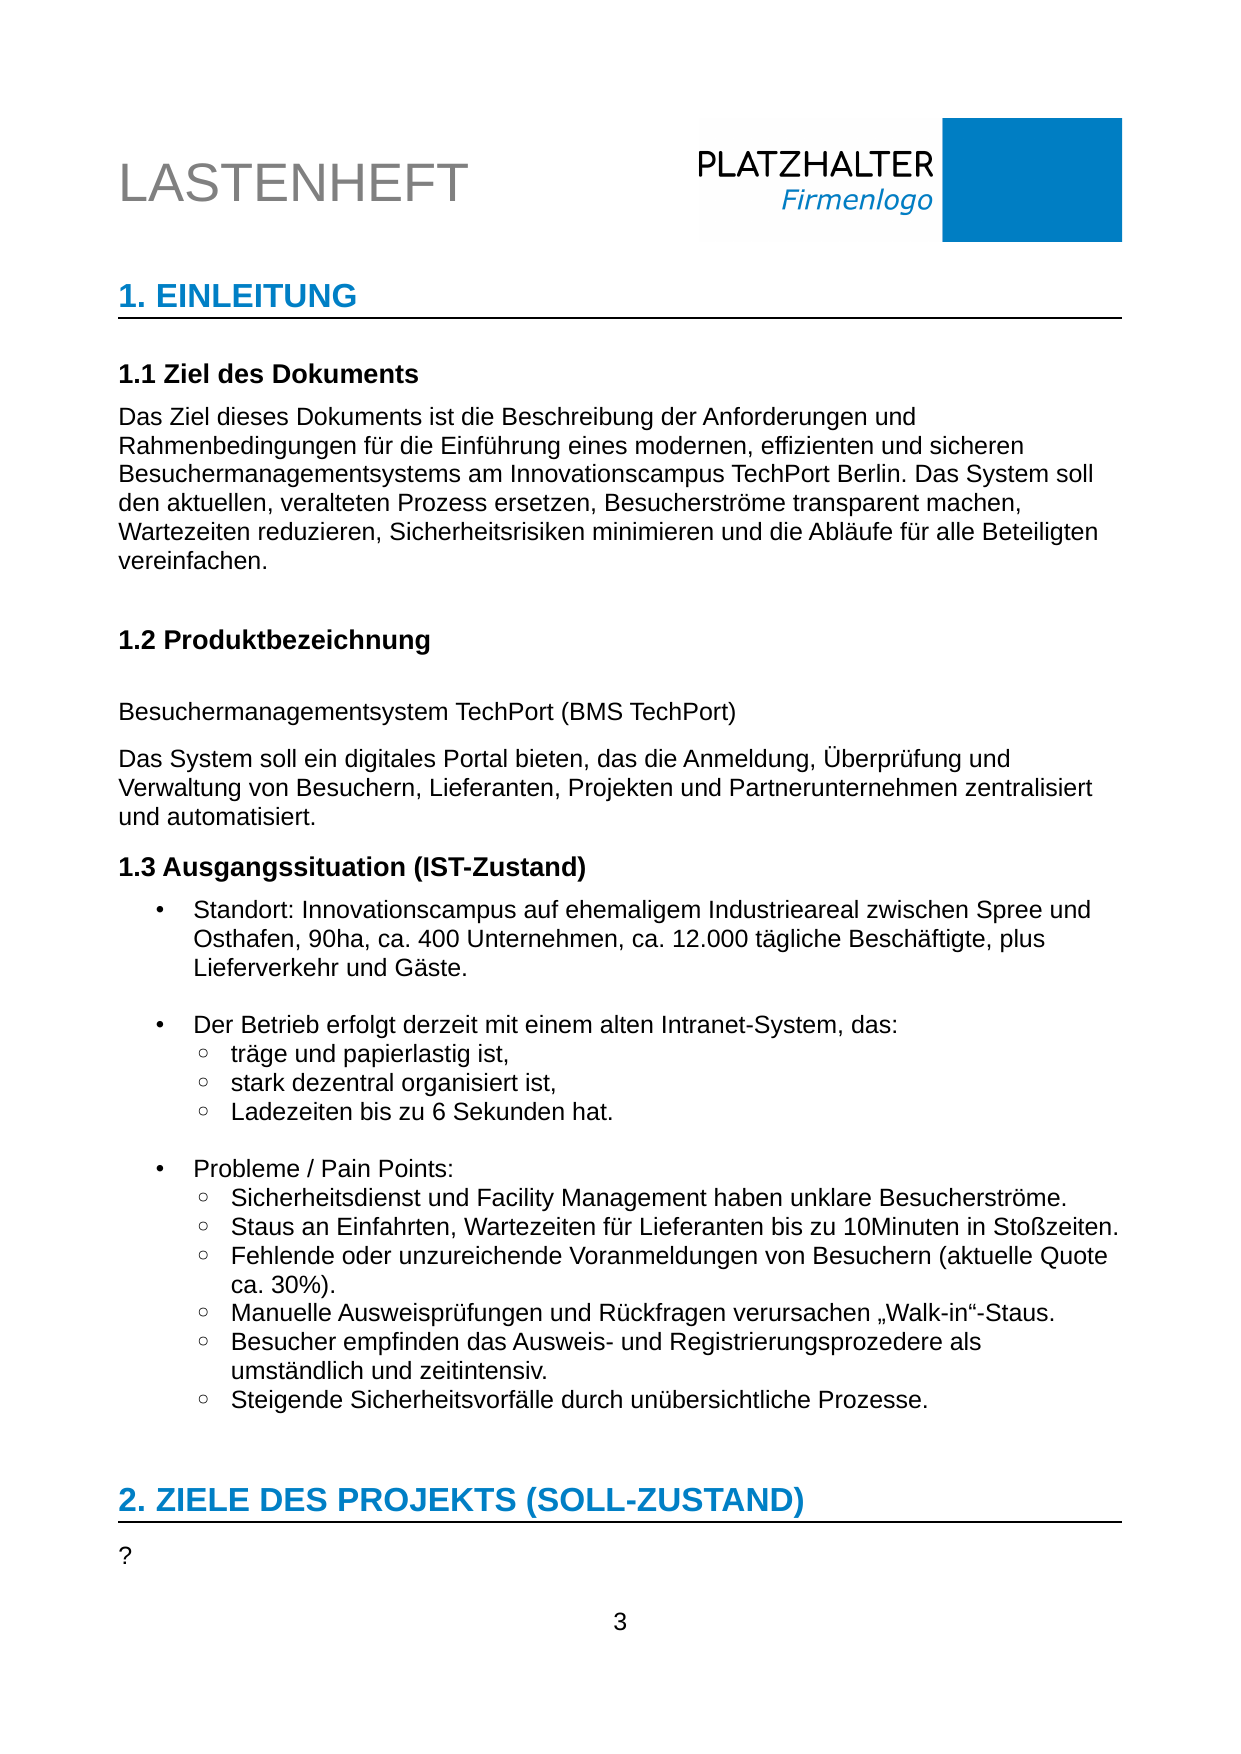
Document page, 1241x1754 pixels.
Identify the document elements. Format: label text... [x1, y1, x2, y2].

list Ladezeiten bis zu 6 Sekunden hat. [193, 1097, 1122, 1126]
subtitle 1.3 Ausgangssituation (IST-Zustand) [118, 851, 1122, 882]
text Das Ziel dieses Dokuments ist die Beschreibung der Anforderungen und Rahmenbedingungen für die Einführung eines modernen, effizienten und sicheren Besuchermanagementsystems am Innovationscampus TechPort Berlin. Das System soll den aktuellen, veralteten Prozess ersetzen, Besucherströme transparent machen, Wartezeiten reduzieren, Sicherheitsrisiken minimieren und die Abläufe für alle Beteiligten vereinfachen. [118, 402, 1122, 574]
list Der Betrieb erfolgt derzeit mit einem alten Intranet-System, das: [156, 1010, 1122, 1039]
list Staus an Einfahrten, Wartezeiten für Lieferanten bis zu 10Minuten in Stoßzeiten. [193, 1212, 1122, 1241]
list Manuelle Ausweisprüfungen und Rückfragen verursachen „Walk-in“-Staus. [193, 1298, 1122, 1327]
list träge und papierlastig ist, [193, 1039, 1122, 1068]
subtitle 1.2 Produktbezeichnung [118, 624, 1122, 655]
subtitle 1.1 Ziel des Dokuments [118, 358, 1122, 389]
text ? [118, 1541, 1122, 1570]
subtitle Ziele des Projekts (SOLL-Zustand) [118, 1480, 1122, 1521]
list Besucher empfinden das Ausweis- und Registrierungsprozedere als umständlich und zeitintensiv. [193, 1327, 1122, 1385]
list Standort: Innovationscampus auf ehemaligem Industrieareal zwischen Spree und Osthafen, 90ha, ca. 400 Unternehmen, ca. 12.000 tägliche Beschäftigte, plus Lieferverkehr und Gäste. [156, 895, 1122, 981]
picture [698, 118, 1123, 242]
list stark dezentral organisiert ist, [193, 1068, 1122, 1097]
text Das System soll ein digitales Portal bieten, das die Anmeldung, Überprüfung und Verwaltung von Besuchern, Lieferanten, Projekten und Partnerunternehmen zentralisiert und automatisiert. [118, 744, 1122, 830]
list Fehlende oder unzureichende Voranmeldungen von Besuchern (aktuelle Quote ca. 30%). [193, 1241, 1122, 1298]
list Steigende Sicherheitsvorfälle durch unübersichtliche Prozesse. [193, 1385, 1122, 1414]
subtitle Einleitung [118, 276, 1122, 317]
text Besuchermanagementsystem TechPort (BMS TechPort) [118, 697, 1122, 725]
list Sicherheitsdienst und Facility Management haben unklare Besucherströme. [193, 1183, 1122, 1212]
list Probleme / Pain Points: [156, 1154, 1122, 1183]
